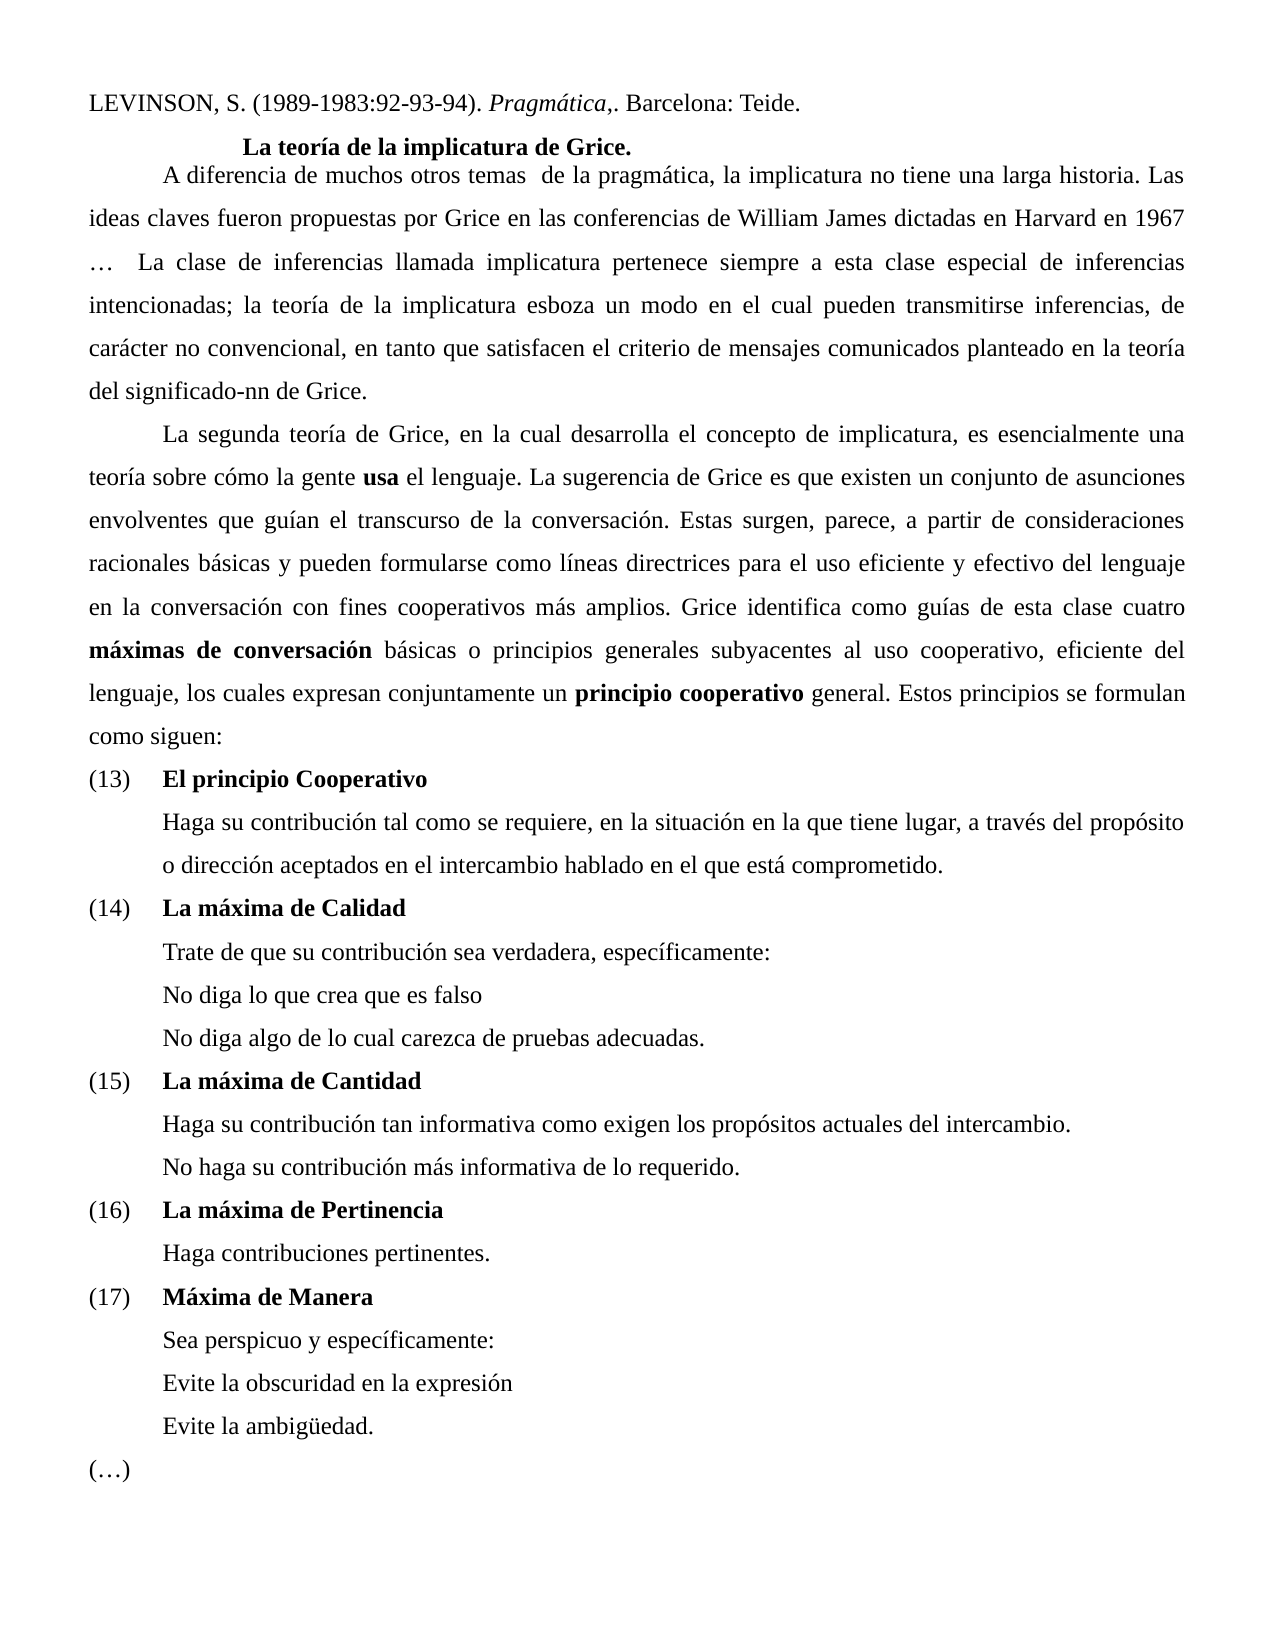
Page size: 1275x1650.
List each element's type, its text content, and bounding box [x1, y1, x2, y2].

text Trate de que su contribución sea verdadera, específicamente: [88, 937, 1186, 965]
text La teoría de la implicatura de Grice. [88, 132, 1186, 160]
text A diferencia de muchos otros temas de la pragmática, la implicatura no tiene una larga historia. Las ideas claves fueron propuestas por Grice en las conferencias de William James dictadas en Harvard en 1967 … La clase de inferencias llamada implicatura pertenece siempre a esta clase especial de inferencias intencionadas; la teoría de la implicatura esboza un modo en el cual pueden transmitirse inferencias, de carácter no convencional, en tanto que satisfacen el criterio de mensajes comunicados planteado en la teoría del significado-nn de Grice. [88, 160, 1186, 405]
text Evite la ambigüedad. [88, 1411, 1186, 1440]
text Haga su contribución tan informativa como exigen los propósitos actuales del intercambio. [162, 1109, 1186, 1138]
text (…) [88, 1454, 1186, 1483]
text No haga su contribución más informativa de lo requerido. [162, 1152, 1186, 1181]
text (14) La máxima de Calidad [88, 893, 1186, 922]
text Haga contribuciones pertinentes. [88, 1238, 1186, 1267]
text No diga algo de lo cual carezca de pruebas adecuadas. [88, 1023, 1186, 1052]
text (16) La máxima de Pertinencia [88, 1195, 1186, 1224]
text (15) La máxima de Cantidad [88, 1066, 1186, 1095]
text LEVINSON, S. (1989-1983:92-93-94). Pragmática,. Barcelona: Teide. [88, 88, 1186, 117]
text (13) El principio Cooperativo [88, 764, 1186, 793]
text La segunda teoría de Grice, en la cual desarrolla el concepto de implicatura, es esencialmente una teoría sobre cómo la gente usa el lenguaje. La sugerencia de Grice es que existen un conjunto de asunciones envolventes que guían el transcurso de la conversación. Estas surgen, parece, a partir de consideraciones racionales básicas y pueden formularse como líneas directrices para el uso eficiente y efectivo del lenguaje en la conversación con fines cooperativos más amplios. Grice identifica como guías de esta clase cuatro máximas de conversación básicas o principios generales subyacentes al uso cooperativo, eficiente del lenguaje, los cuales expresan conjuntamente un principio cooperativo general. Estos principios se formulan como siguen: [88, 419, 1186, 750]
text Sea perspicuo y específicamente: [88, 1325, 1186, 1353]
text Evite la obscuridad en la expresión [88, 1368, 1186, 1397]
text No diga lo que crea que es falso [88, 980, 1186, 1008]
text Haga su contribución tal como se requiere, en la situación en la que tiene lugar, a través del propósito o dirección aceptados en el intercambio hablado en el que está comprometido. [162, 807, 1186, 879]
text (17) Máxima de Manera [88, 1282, 1186, 1310]
